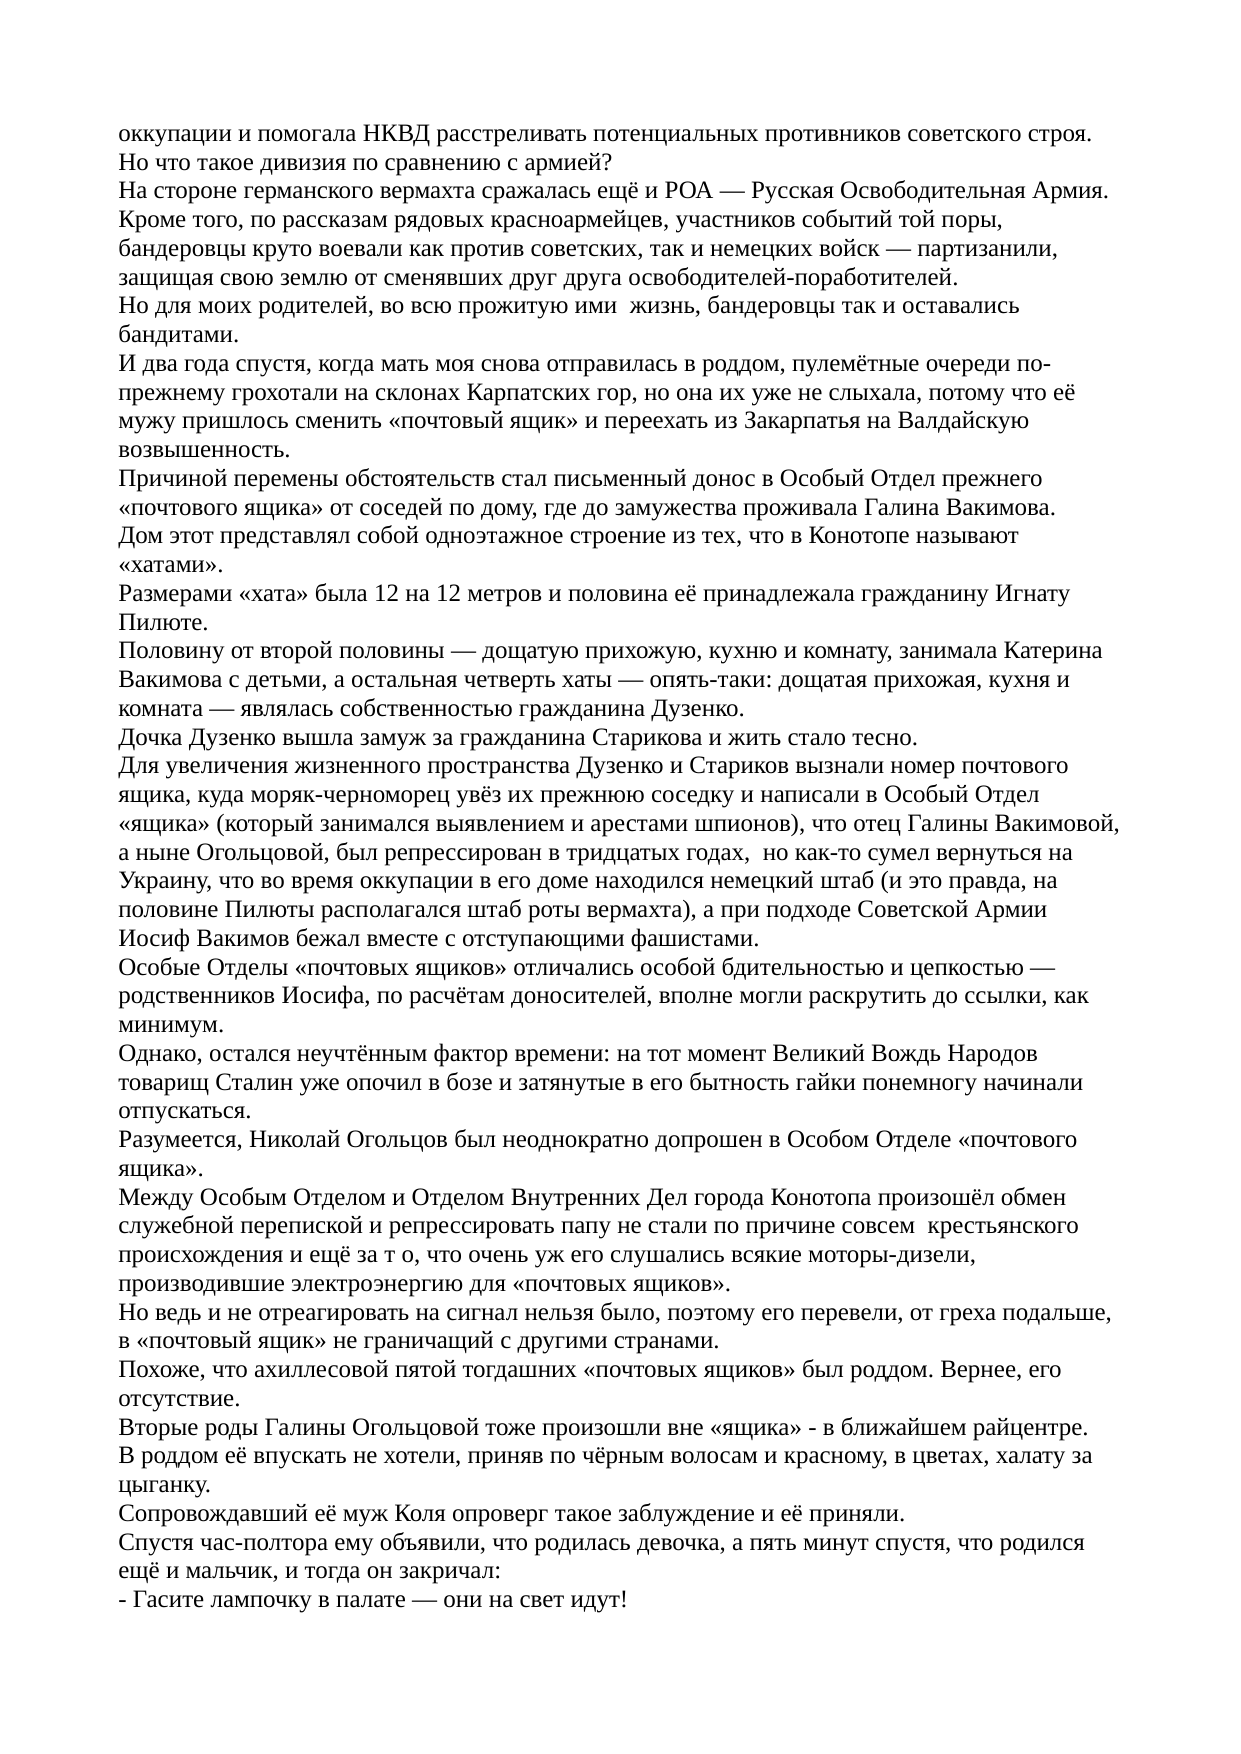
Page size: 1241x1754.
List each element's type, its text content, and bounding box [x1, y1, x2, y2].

text Сопровождавший её муж Коля опроверг такое заблуждение и её приняли. [118, 1498, 1122, 1527]
text Между Особым Отделом и Отделом Внутренних Дел города Конотопа произошёл обмен служебной перепиской и репрессировать папу не стали по причине совсем крестьянского происхождения и ещё за т о, что очень уж его слушались всякие моторы-дизели, производившие электроэнергию для «почтовых ящиков». [118, 1182, 1122, 1297]
text оккупации и помогала НКВД расстреливать потенциальных противников советского строя. [118, 118, 1122, 147]
text Дочка Дузенко вышла замуж за гражданина Старикова и жить стало тесно. [118, 722, 1122, 751]
text Кроме того, по рассказам рядовых красноармейцев, участников событий той поры, бандеровцы круто воевали как против советских, так и немецких войск — партизанили, защищая свою землю от сменявших друг друга освободителей-поработителей. [118, 204, 1122, 291]
text Но что такое дивизия по сравнению с армией? [118, 147, 1122, 176]
text В роддом её впускать не хотели, приняв по чёрным волосам и красному, в цветах, халату за цыганку. [118, 1441, 1122, 1498]
text - Гасите лампочку в палате — они на свет идут! [118, 1584, 1122, 1613]
text Но для моих родителей, во всю прожитую ими жизнь, бандеровцы так и оставались бандитами. [118, 291, 1122, 348]
text Но ведь и не отреагировать на сигнал нельзя было, поэтому его перевели, от греха подальше, в «почтовый ящик» не граничащий с другими странами. [118, 1297, 1122, 1354]
text Половину от второй половины — дощатую прихожую, кухню и комнату, занимала Катерина Вакимова с детьми, а остальная четверть хаты — опять-таки: дощатая прихожая, кухня и комната — являлась собственностью гражданина Дузенко. [118, 636, 1122, 722]
text Дом этот представлял собой одноэтажное строение из тех, что в Конотопе называют «хатами». [118, 521, 1122, 578]
text Похоже, что ахиллесовой пятой тогдашних «почтовых ящиков» был роддом. Вернее, его отсутствие. [118, 1354, 1122, 1412]
text Размерами «хата» была 12 на 12 метров и половина её принадлежала гражданину Игнату Пилюте. [118, 578, 1122, 636]
text Однако, остался неучтённым фактор времени: на тот момент Великий Вождь Народов товарищ Сталин уже опочил в бозе и затянутые в его бытность гайки понемногу начинали отпускаться. [118, 1038, 1122, 1124]
text Для увеличения жизненного пространства Дузенко и Стариков вызнали номер почтового ящика, куда моряк-черноморец увёз их прежнюю соседку и написали в Особый Отдел «ящика» (который занимался выявлением и арестами шпионов), что отец Галины Вакимовой, а ныне Огольцовой, был репрессирован в тридцатых годах, но как-то сумел вернуться на Украину, что во время оккупации в его доме находился немецкий штаб (и это правда, на половине Пилюты располагался штаб роты вермахта), а при подходе Советской Армии Иосиф Вакимов бежал вместе с отступающими фашистами. [118, 751, 1122, 952]
text Разумеется, Николай Огольцов был неоднократно допрошен в Особом Отделе «почтового ящика». [118, 1124, 1122, 1182]
text Вторые роды Галины Огольцовой тоже произошли вне «ящика» - в ближайшем райцентре. [118, 1412, 1122, 1441]
text На стороне германского вермахта сражалась ещё и РОА — Русская Освободительная Армия. [118, 176, 1122, 204]
text Особые Отделы «почтовых ящиков» отличались особой бдительностью и цепкостью — родственников Иосифа, по расчётам доносителей, вполне могли раскрутить до ссылки, как минимум. [118, 952, 1122, 1038]
text Спустя час-полтора ему объявили, что родилась девочка, а пять минут спустя, что родился ещё и мальчик, и тогда он закричал: [118, 1527, 1122, 1584]
text И два года спустя, когда мать моя снова отправилась в роддом, пулемётные очереди по-прежнему грохотали на склонах Карпатских гор, но она их уже не слыхала, потому что её мужу пришлось сменить «почтовый ящик» и переехать из Закарпатья на Валдайскую возвышенность. [118, 348, 1122, 463]
text Причиной перемены обстоятельств стал письменный донос в Особый Отдел прежнего «почтового ящика» от соседей по дому, где до замужества проживала Галина Вакимова. [118, 463, 1122, 521]
